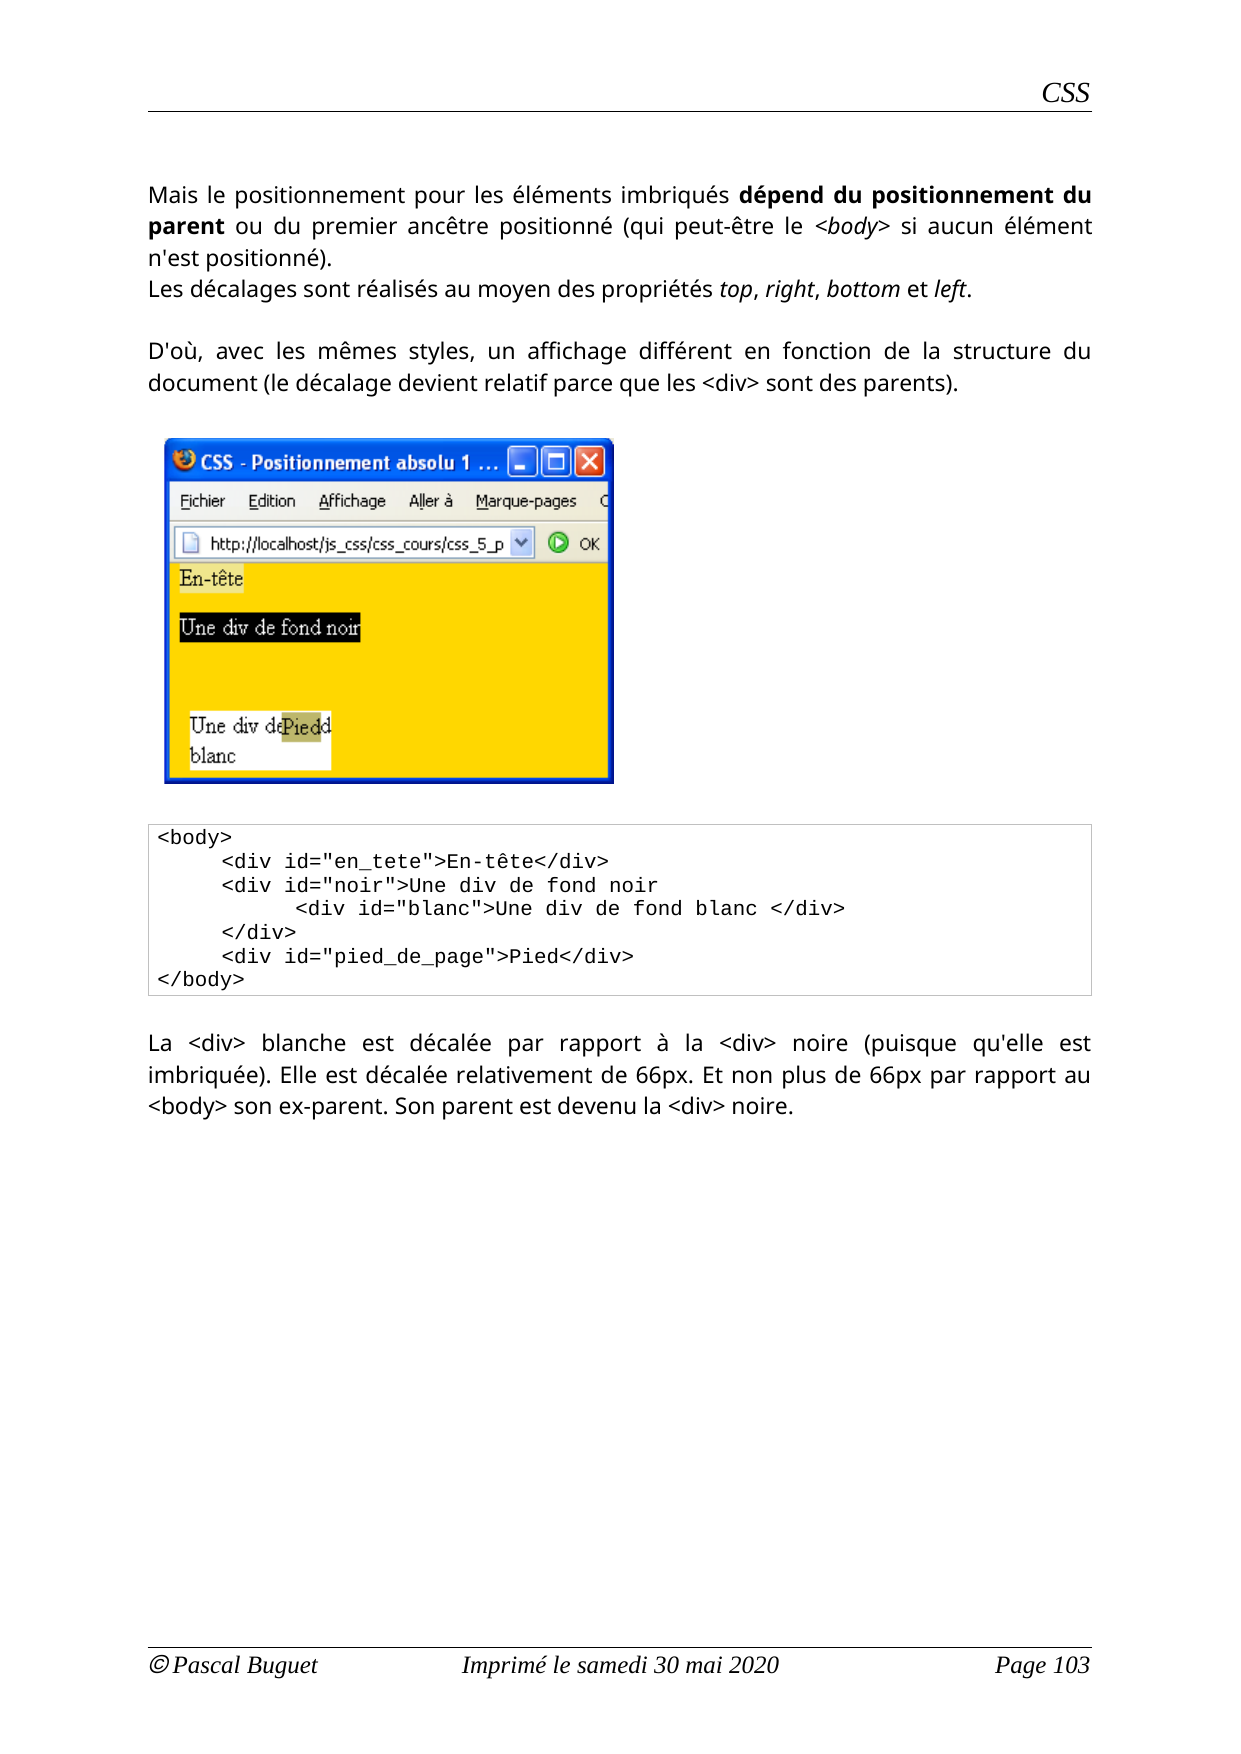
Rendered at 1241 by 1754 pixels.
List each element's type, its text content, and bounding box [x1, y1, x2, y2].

text Mais le positionnement pour les éléments imbriqués dépend du positionnement du parent ou du premier ancêtre positionné (qui peut-être le <body> si aucun élément n'est positionné). [148, 179, 1092, 273]
text <div id="en_tete">En-tête</div> [149, 848, 1091, 872]
text La <div> blanche est décalée par rapport à la <div> noire (puisque qu'elle est imbriquée). Elle est décalée relativement de 66px. Et non plus de 66px par rapport au <body> son ex-parent. Son parent est devenu la <div> noire. [148, 1027, 1092, 1121]
picture [164, 438, 614, 784]
text <div id="noir">Une div de fond noir [149, 872, 1091, 895]
text </div> [149, 919, 1091, 942]
text </body> [149, 966, 1091, 995]
text D'où, avec les mêmes styles, un affichage différent en fonction de la structure du document (le décalage devient relatif parce que les <div> sont des parents). [148, 335, 1092, 398]
text Les décalages sont réalisés au moyen des propriétés top, right, bottom et left. [148, 273, 1092, 304]
text <body> [149, 825, 1091, 848]
text <div id="pied_de_page">Pied</div> [149, 942, 1091, 966]
text <div id="blanc">Une div de fond blanc </div> [149, 895, 1091, 919]
